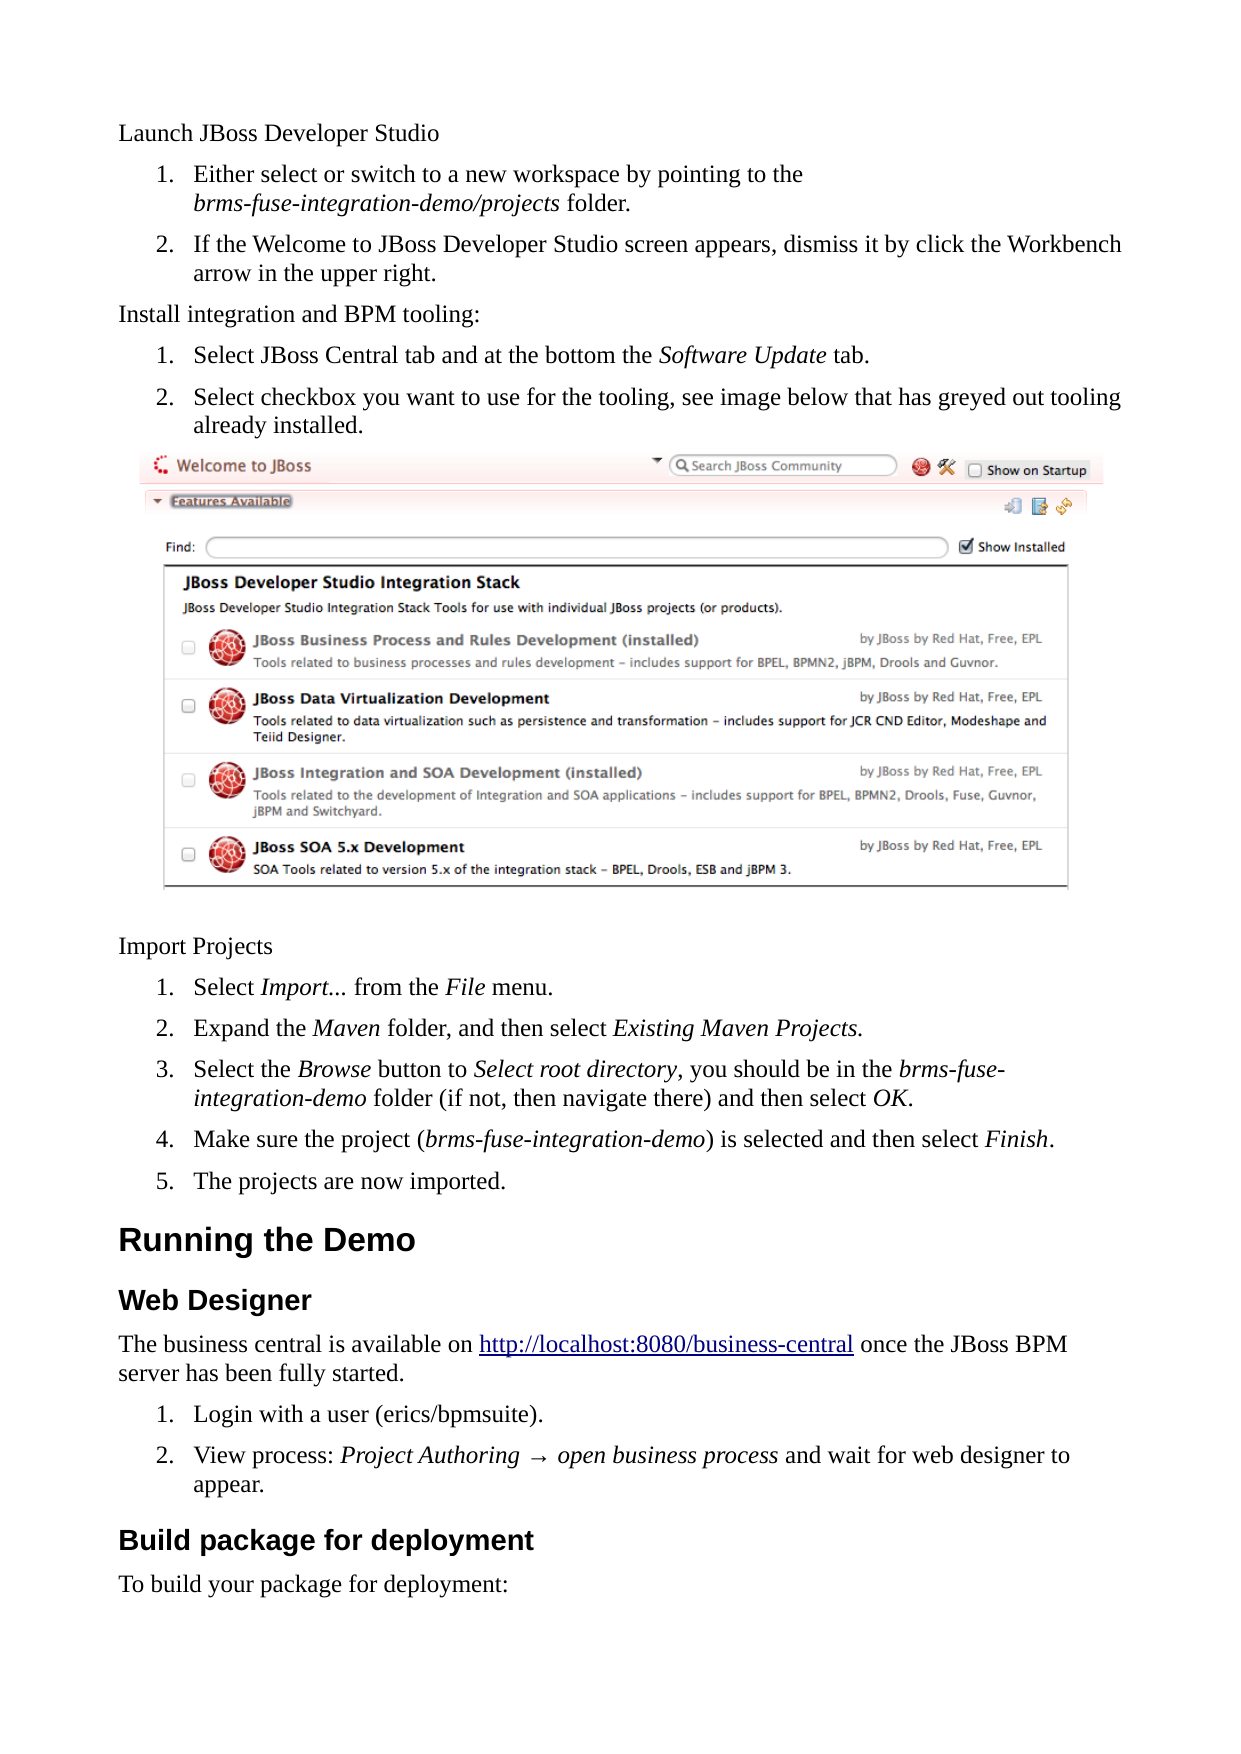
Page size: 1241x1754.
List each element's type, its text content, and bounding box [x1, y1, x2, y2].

text The business central is available on http://localhost:8080/business-central once the JBoss BPM server has been fully started. [118, 1329, 1122, 1387]
list The projects are now imported. [156, 1166, 1122, 1194]
list Either select or switch to a new workspace by pointing to the brms-fuse-integration-demo/projects folder. [156, 159, 1122, 217]
list View process: Project Authoring → open business process and wait for web designer to appear. [156, 1440, 1122, 1498]
list Expand the Maven folder, and then select Existing Maven Projects. [156, 1013, 1122, 1042]
text Import Projects [118, 931, 1122, 959]
list Select JBoss Central tab and at the bottom the Software Update tab. [156, 341, 1122, 369]
list Select Import... from the File menu. [156, 972, 1122, 1001]
subtitle Running the Demo [118, 1219, 1122, 1258]
subtitle Build package for deployment [118, 1523, 1122, 1556]
picture [136, 451, 1104, 890]
text To build your package for deployment: [118, 1569, 1122, 1598]
list Login with a user (erics/bpmsuite). [156, 1399, 1122, 1428]
subtitle Web Designer [118, 1283, 1122, 1317]
text Install integration and BPM tooling: [118, 299, 1122, 328]
list If the Welcome to JBoss Developer Studio screen appears, dismiss it by click the Workbench arrow in the upper right. [156, 229, 1122, 287]
list Select checkbox you want to use for the tooling, see image below that has greyed out tooling already installed. [156, 382, 1122, 439]
list Select the Browse button to Select root directory, you should be in the brms-fuse-integration-demo folder (if not, then navigate there) and then select OK. [156, 1054, 1122, 1112]
text Launch JBoss Developer Studio [118, 118, 1122, 147]
list Make sure the project (brms-fuse-integration-demo) is selected and then select Finish. [156, 1124, 1122, 1153]
